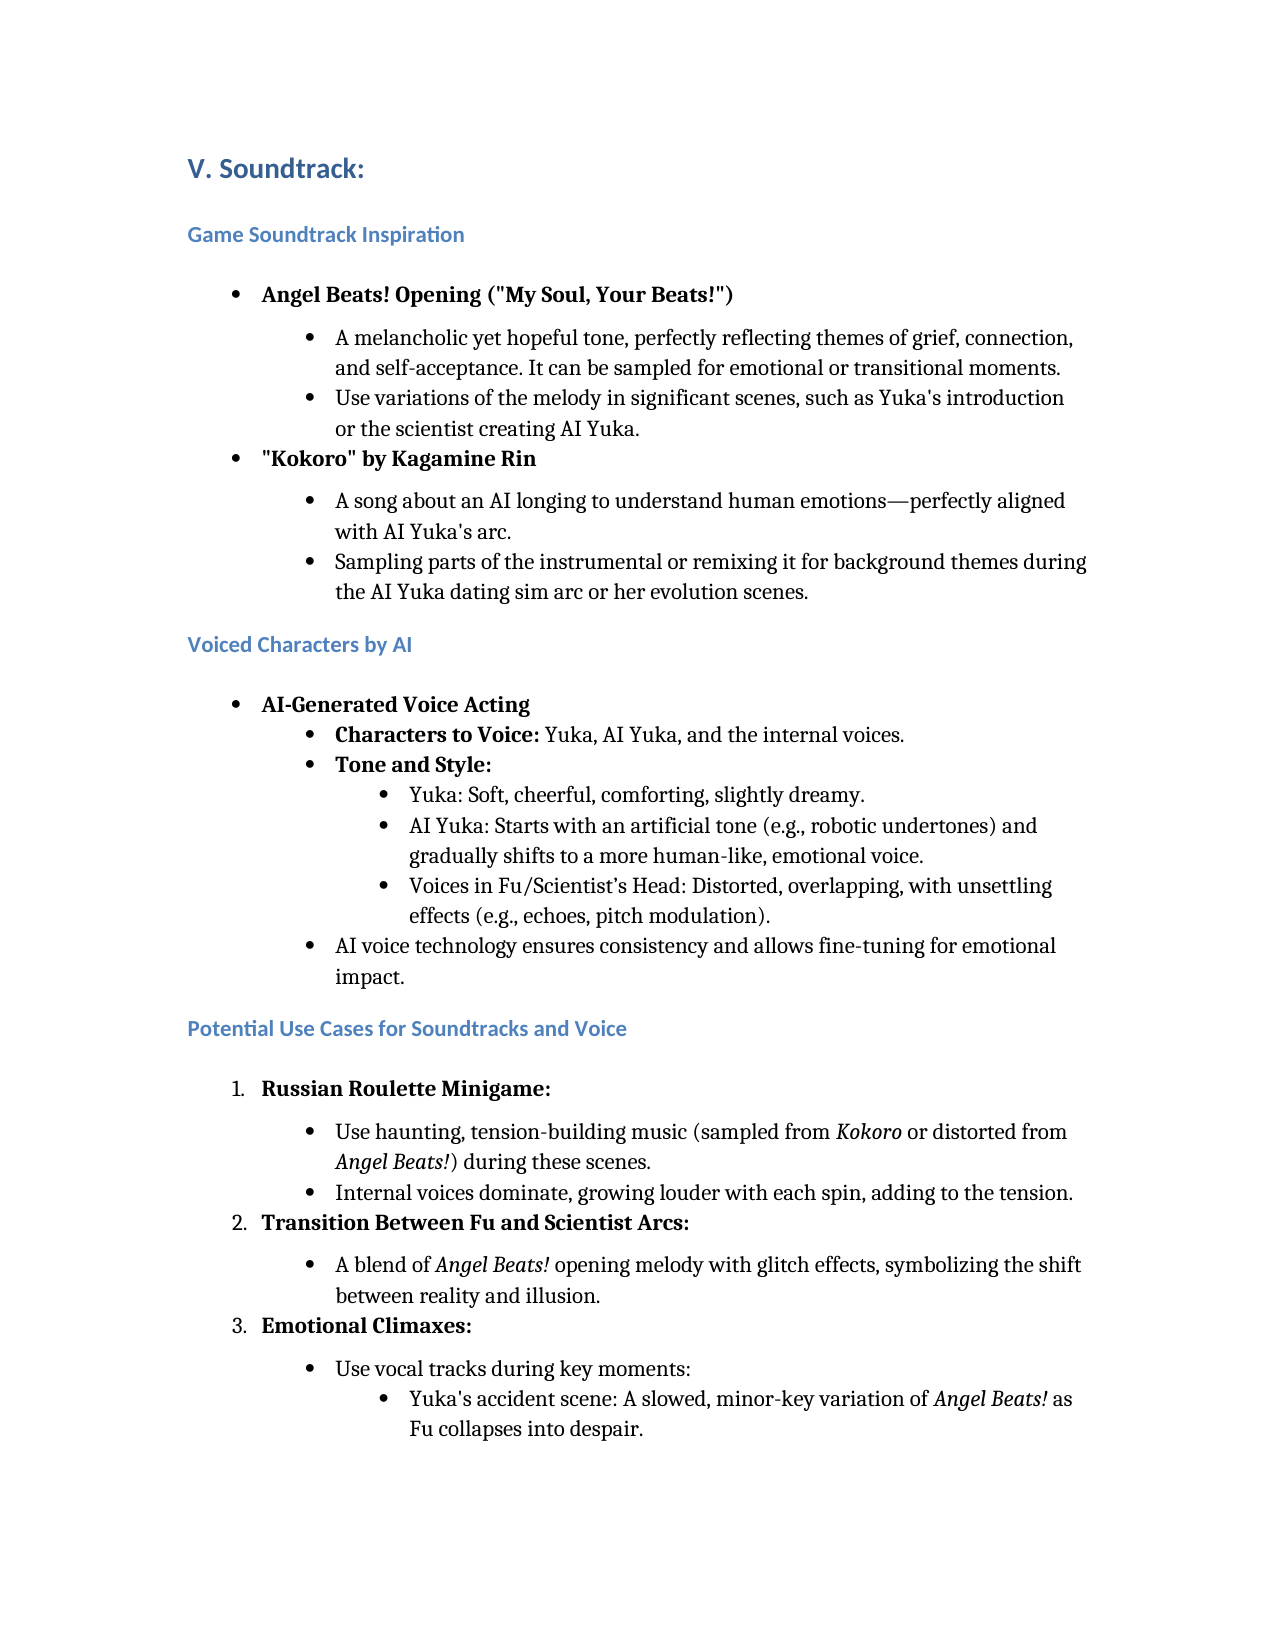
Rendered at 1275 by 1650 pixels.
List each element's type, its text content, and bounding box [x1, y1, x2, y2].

list "Kokoro" by Kagamine Rin [232, 446, 1087, 472]
list AI-Generated Voice Acting [232, 692, 1087, 718]
subtitle Potential Use Cases for Soundtracks and Voice [187, 1014, 1087, 1043]
list Tone and Style: [306, 752, 1087, 778]
list A melancholic yet hopeful tone, perfectly reflecting themes of grief, connection, and self-acceptance. It can be sampled for emotional or transitional moments. [306, 325, 1087, 381]
list Sampling parts of the instrumental or remixing it for background themes during the AI Yuka dating sim arc or her evolution scenes. [306, 549, 1087, 605]
subtitle V. Soundtrack: [187, 150, 1087, 186]
subtitle Voiced Characters by AI [187, 630, 1087, 658]
list Internal voices dominate, growing louder with each spin, adding to the tension. [306, 1179, 1087, 1206]
list Emotional Climaxes: [232, 1313, 1087, 1339]
list Use vocal tracks during key moments: [306, 1355, 1087, 1382]
list Russian Roulette Minigame: [232, 1076, 1087, 1103]
list A blend of Angel Beats! opening melody with glitch effects, symbolizing the shift between reality and illusion. [306, 1252, 1087, 1309]
list Yuka: Soft, cheerful, comforting, slightly dreamy. [379, 782, 1087, 809]
list Voices in Fu/Scientist’s Head: Distorted, overlapping, with unsettling effects (e.g., echoes, pitch modulation). [379, 873, 1087, 929]
list Yuka's accident scene: A slowed, minor-key variation of Angel Beats! as Fu collapses into despair. [379, 1386, 1087, 1442]
list A song about an AI longing to understand human emotions—perfectly aligned with AI Yuka's arc. [306, 488, 1087, 545]
list AI voice technology ensures consistency and allows fine-tuning for emotional impact. [306, 933, 1087, 990]
list Transition Between Fu and Scientist Arcs: [232, 1209, 1087, 1236]
list Angel Beats! Opening ("My Soul, Your Beats!") [232, 282, 1087, 308]
list AI Yuka: Starts with an artificial tone (e.g., robotic undertones) and gradually shifts to a more human-like, emotional voice. [379, 812, 1087, 869]
list Use variations of the melody in significant scenes, such as Yuka's introduction or the scientist creating AI Yuka. [306, 385, 1087, 442]
list Use haunting, tension-building music (sampled from Kokoro or distorted from Angel Beats!) during these scenes. [306, 1119, 1087, 1176]
subtitle Game Soundtrack Inspiration [187, 220, 1087, 248]
list Characters to Voice: Yuka, AI Yuka, and the internal voices. [306, 722, 1087, 748]
